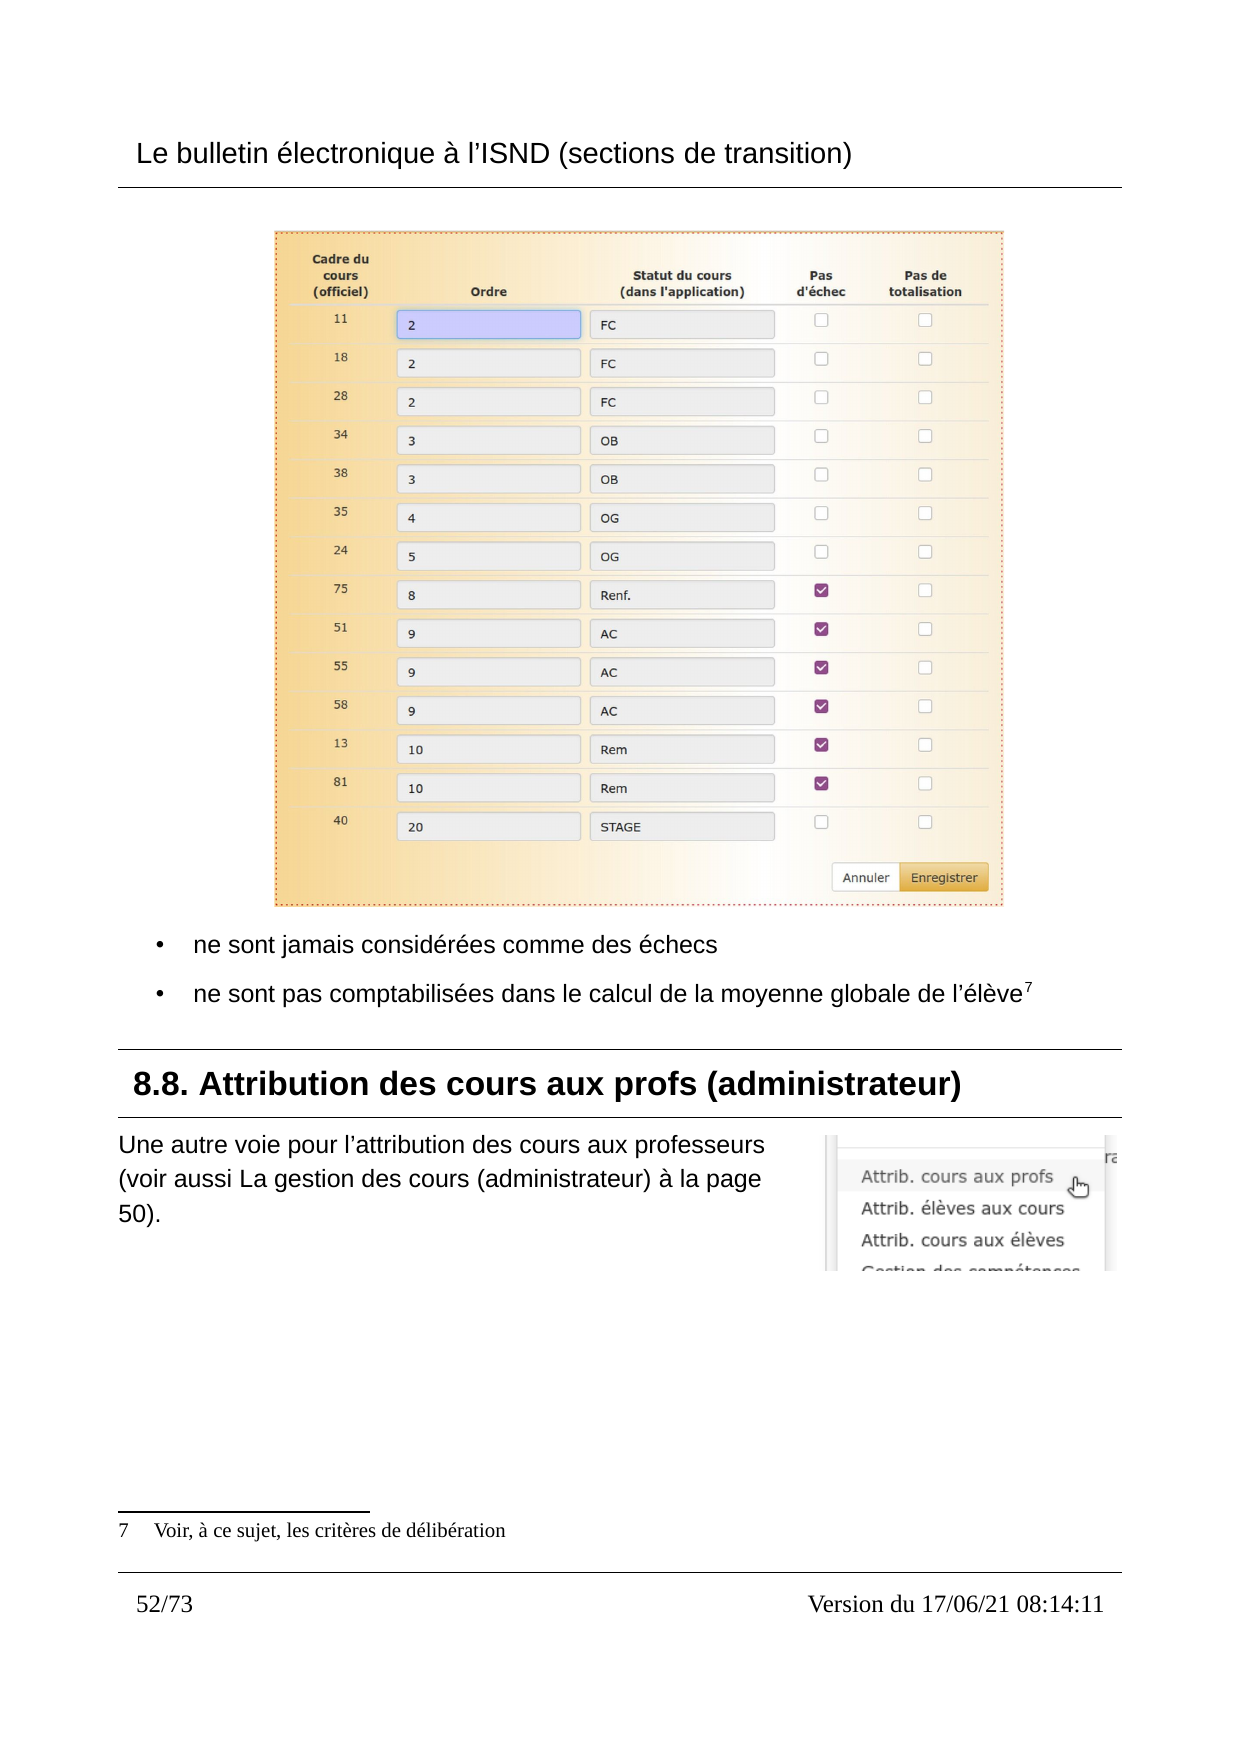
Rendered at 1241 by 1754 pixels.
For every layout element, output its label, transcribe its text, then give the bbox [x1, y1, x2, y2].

picture [812, 1135, 1117, 1271]
text Une autre voie pour l’attribution des cours aux professeurs (voir aussi La gestion des cours (administrateur) à la page 50). [118, 1130, 1122, 1227]
list Voir, à ce sujet, les critères de délibération [118, 1518, 1122, 1542]
list ne sont pas comptabilisées dans le calcul de la moyenne globale de l’élève [156, 979, 1122, 1008]
subtitle Attribution des cours aux profs (administrateur) [118, 1050, 1122, 1117]
picture [274, 230, 1005, 907]
list ne sont jamais considérées comme des échecs [156, 217, 1122, 958]
